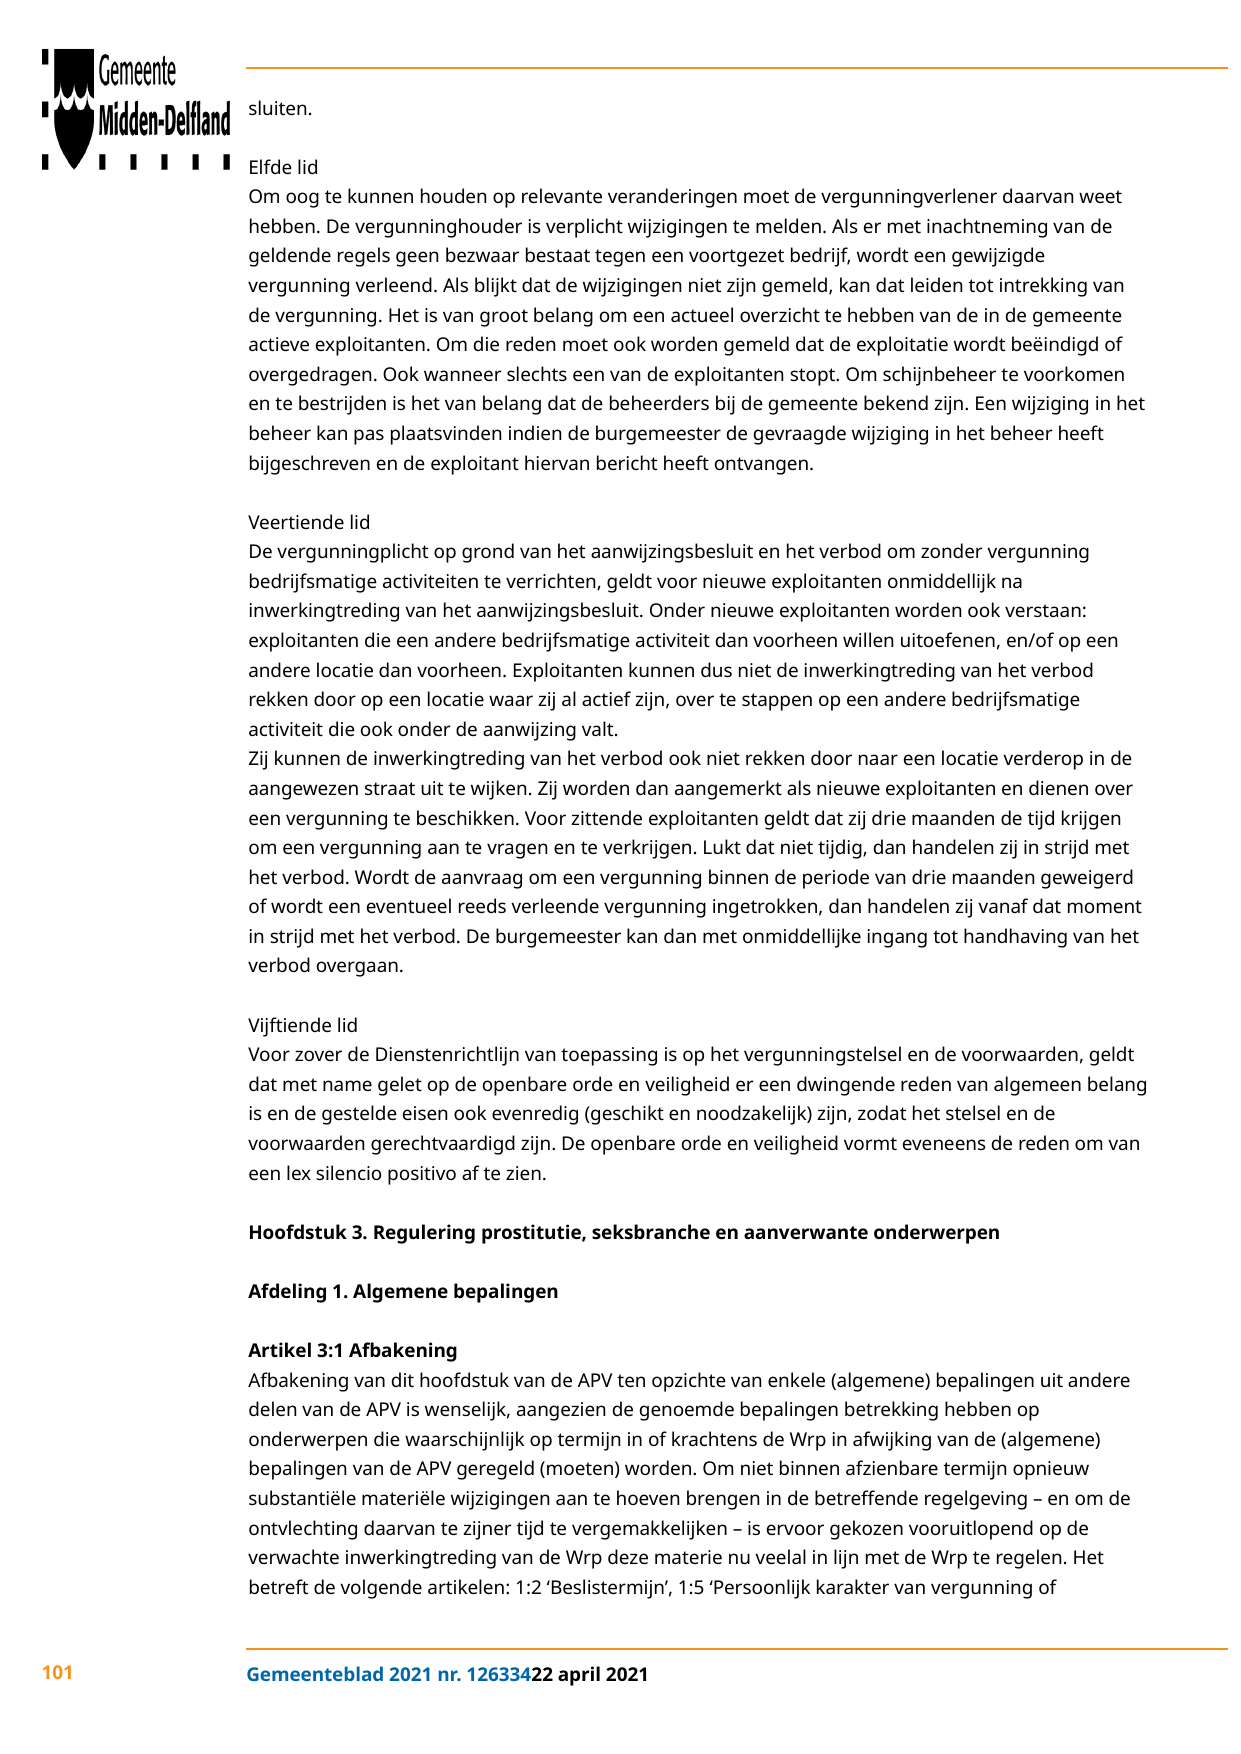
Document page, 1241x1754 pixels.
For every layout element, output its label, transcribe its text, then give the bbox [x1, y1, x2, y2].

text Hoofdstuk 3. Regulering prostitutie, seksbranche en aanverwante onderwerpen [248, 1219, 1152, 1245]
text De vergunningplicht op grond van het aanwijzingsbesluit en het verbod om zonder vergunning bedrijfsmatige activiteiten te verrichten, geldt voor nieuwe exploitanten onmiddellijk na inwerkingtreding van het aanwijzingsbesluit. Onder nieuwe exploitanten worden ook verstaan: exploitanten die een andere bedrijfsmatige activiteit dan voorheen willen uitoefenen, en/of op een andere locatie dan voorheen. Exploitanten kunnen dus niet de inwerkingtreding van het verbod rekken door op een locatie waar zij al actief zijn, over te stappen op een andere bedrijfsmatige activiteit die ook onder de aanwijzing valt. [248, 538, 1152, 742]
text Afbakening van dit hoofdstuk van de APV ten opzichte van enkele (algemene) bepalingen uit andere delen van de APV is wenselijk, aangezien de genoemde bepalingen betrekking hebben op onderwerpen die waarschijnlijk op termijn in of krachtens de Wrp in afwijking van de (algemene) bepalingen van de APV geregeld (moeten) worden. Om niet binnen afzienbare termijn opnieuw substantiële materiële wijzigingen aan te hoeven brengen in de betreffende regelgeving – en om de ontvlechting daarvan te zijner tijd te vergemakkelijken – is ervoor gekozen vooruitlopend op de verwachte inwerkingtreding van de Wrp deze materie nu veelal in lijn met de Wrp te regelen. Het betreft de volgende artikelen: 1:2 ‘Beslistermijn’, 1:5 ‘Persoonlijk karakter van vergunning of [248, 1367, 1152, 1600]
text Vijftiende lid [248, 1012, 1152, 1038]
text Afdeling 1. Algemene bepalingen [248, 1278, 1152, 1304]
text Om oog te kunnen houden op relevante veranderingen moet de vergunningverlener daarvan weet hebben. De vergunninghouder is verplicht wijzigingen te melden. Als er met inachtneming van de geldende regels geen bezwaar bestaat tegen een voortgezet bedrijf, wordt een gewijzigde vergunning verleend. Als blijkt dat de wijzigingen niet zijn gemeld, kan dat leiden tot intrekking van de vergunning. Het is van groot belang om een actueel overzicht te hebben van de in de gemeente actieve exploitanten. Om die reden moet ook worden gemeld dat de exploitatie wordt beëindigd of overgedragen. Ook wanneer slechts een van de exploitanten stopt. Om schijnbeheer te voorkomen en te bestrijden is het van belang dat de beheerders bij de gemeente bekend zijn. Een wijziging in het beheer kan pas plaatsvinden indien de burgemeester de gevraagde wijziging in het beheer heeft bijgeschreven en de exploitant hiervan bericht heeft ontvangen. [248, 183, 1152, 476]
text Artikel 3:1 Afbakening [248, 1337, 1152, 1363]
text sluiten. [248, 95, 1152, 121]
text Veertiende lid [248, 509, 1152, 535]
text Voor zover de Dienstenrichtlijn van toepassing is op het vergunningstelsel en de voorwaarden, geldt dat met name gelet op de openbare orde en veiligheid er een dwingende reden van algemeen belang is en de gestelde eisen ook evenredig (geschikt en noodzakelijk) zijn, zodat het stelsel en de voorwaarden gerechtvaardigd zijn. De openbare orde en veiligheid vormt eveneens de reden om van een lex silencio positivo af te zien. [248, 1041, 1152, 1186]
picture [41, 47, 231, 172]
text Zij kunnen de inwerkingtreding van het verbod ook niet rekken door naar een locatie verderop in de aangewezen straat uit te wijken. Zij worden dan aangemerkt als nieuwe exploitanten en dienen over een vergunning te beschikken. Voor zittende exploitanten geldt dat zij drie maanden de tijd krijgen om een vergunning aan te vragen en te verkrijgen. Lukt dat niet tijdig, dan handelen zij in strijd met het verbod. Wordt de aanvraag om een vergunning binnen de periode van drie maanden geweigerd of wordt een eventueel reeds verleende vergunning ingetrokken, dan handelen zij vanaf dat moment in strijd met het verbod. De burgemeester kan dan met onmiddellijke ingang tot handhaving van het verbod overgaan. [248, 746, 1152, 978]
text Elfde lid [248, 154, 1152, 180]
